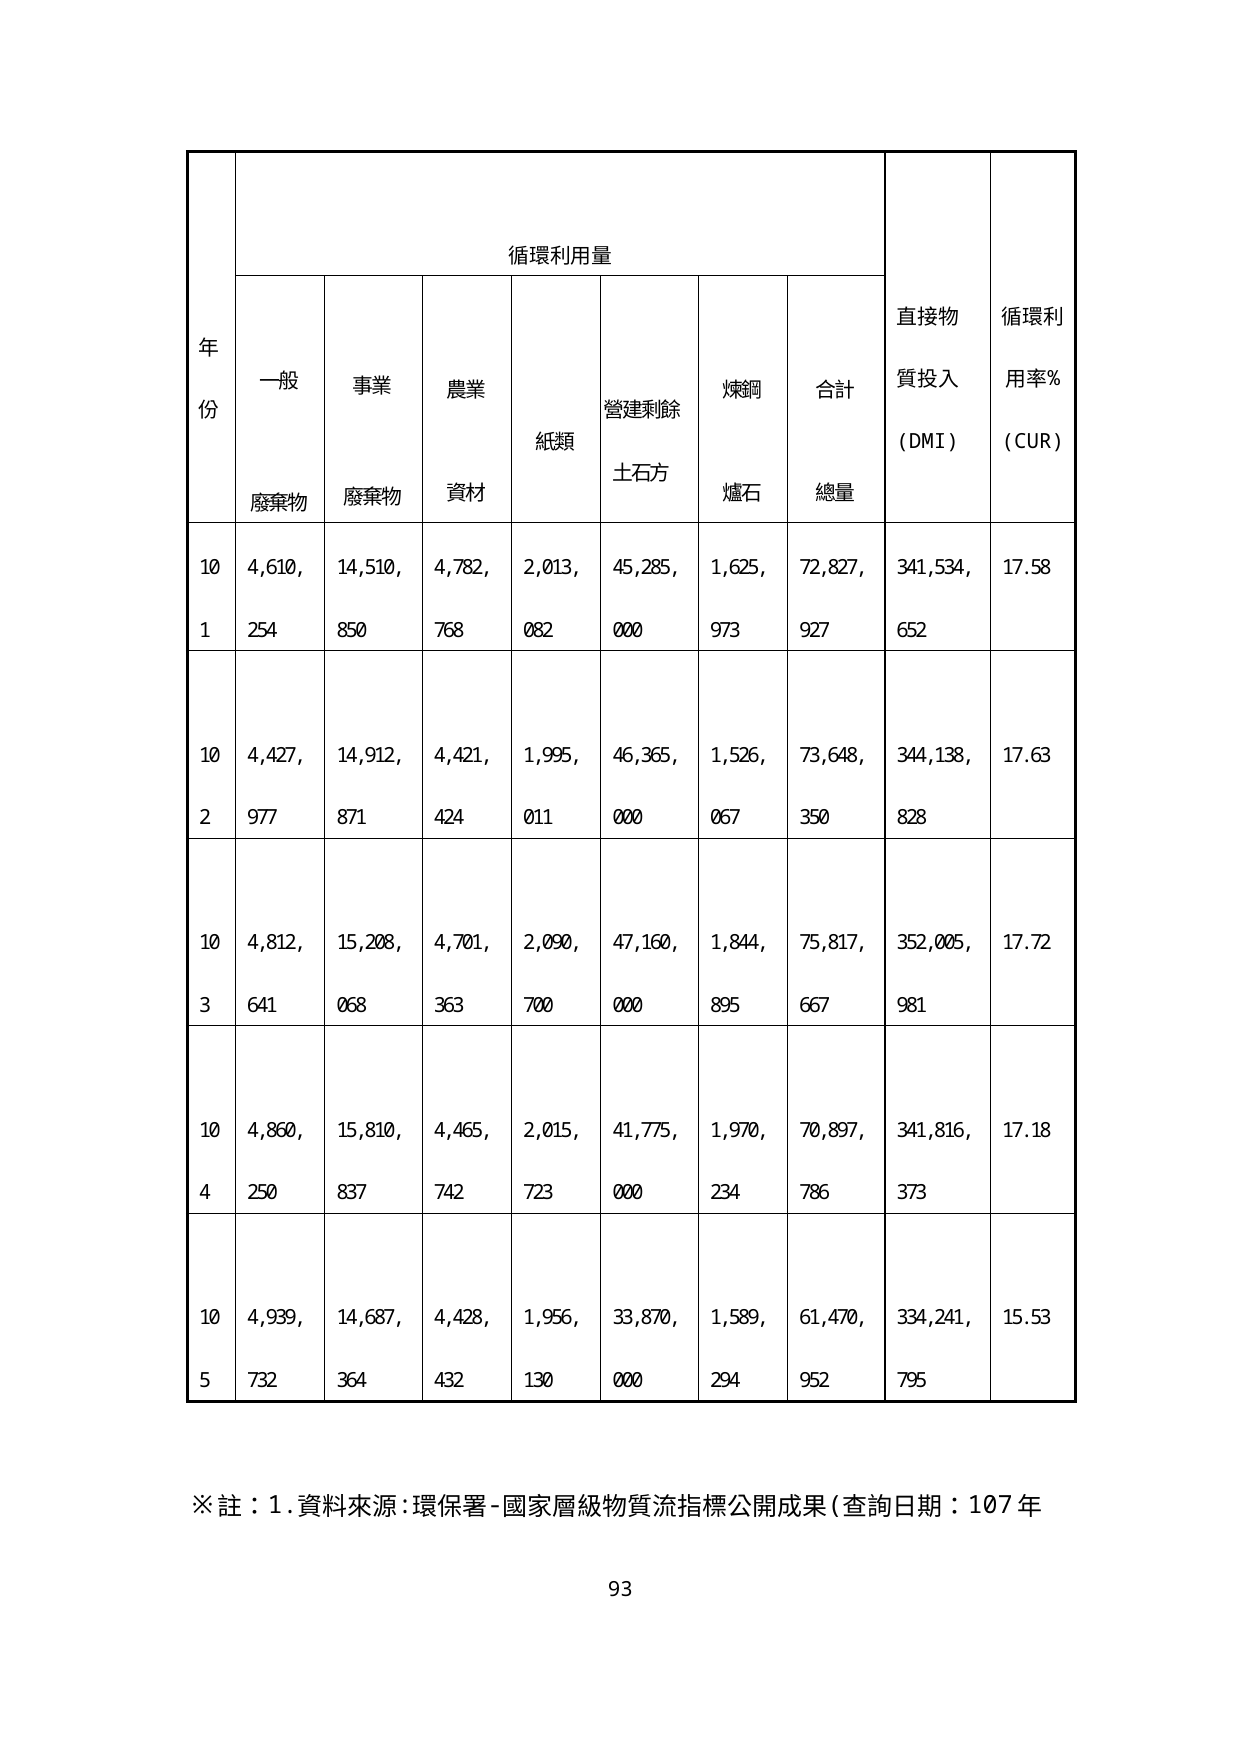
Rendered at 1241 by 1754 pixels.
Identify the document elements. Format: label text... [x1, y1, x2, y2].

table_cell 合計 總量 [788, 276, 884, 522]
table_cell 4,782,768 [423, 523, 511, 650]
table_cell 104 [189, 1026, 235, 1212]
table_cell 17.63 [991, 651, 1074, 837]
table_cell 105 [189, 1214, 235, 1400]
table_cell 341,534,652 [886, 523, 990, 650]
table_cell 344,138,828 [886, 651, 990, 837]
table_header 直接物質投入(DMI) [886, 153, 990, 522]
table_cell 4,812,641 [236, 839, 324, 1025]
table_cell 1,956,130 [512, 1214, 600, 1400]
table_cell 2,015,723 [512, 1026, 600, 1212]
table_cell 1,625,973 [699, 523, 787, 650]
table_cell 4,421,424 [423, 651, 511, 837]
table_cell 17.18 [991, 1026, 1074, 1212]
table_cell 14,510,850 [325, 523, 422, 650]
table_cell 47,160,000 [601, 839, 698, 1025]
table_cell 4,939,732 [236, 1214, 324, 1400]
table_cell 農業 資材 [423, 276, 511, 522]
table_cell 14,687,364 [325, 1214, 422, 1400]
table_cell 4,701,363 [423, 839, 511, 1025]
table_cell 2,090,700 [512, 839, 600, 1025]
table_cell 45,285,000 [601, 523, 698, 650]
table_cell 4,428,432 [423, 1214, 511, 1400]
table_cell 41,775,000 [601, 1026, 698, 1212]
table_cell 1,995,011 [512, 651, 600, 837]
table_cell 一般 廢棄物 [236, 276, 324, 522]
table_cell 14,912,871 [325, 651, 422, 837]
table_cell 4,610,254 [236, 523, 324, 650]
table_cell 103 [189, 839, 235, 1025]
table_header 年份 [189, 153, 235, 522]
table_cell 101 [189, 523, 235, 650]
table_cell 33,870,000 [601, 1214, 698, 1400]
table_cell 17.58 [991, 523, 1074, 650]
table_cell 102 [189, 651, 235, 837]
table_cell 4,465,742 [423, 1026, 511, 1212]
table_cell 1,526,067 [699, 651, 787, 837]
table_cell 73,648,350 [788, 651, 884, 837]
table_cell 17.72 [991, 839, 1074, 1025]
table_cell 15,208,068 [325, 839, 422, 1025]
table_cell 1,589,294 [699, 1214, 787, 1400]
table_cell 1,970,234 [699, 1026, 787, 1212]
table_cell 15.53 [991, 1214, 1074, 1400]
table_cell 334,241,795 [886, 1214, 990, 1400]
table_cell 1,844,895 [699, 839, 787, 1025]
table_cell 61,470,952 [788, 1214, 884, 1400]
table_cell 46,365,000 [601, 651, 698, 837]
table_cell 事業 廢棄物 [325, 276, 422, 522]
table_cell 紙類 [512, 276, 600, 522]
table_header 循環利用率%(CUR) [991, 153, 1074, 522]
table_cell 352,005,981 [886, 839, 990, 1025]
table_cell 72,827,927 [788, 523, 884, 650]
table_cell 煉鋼 爐石 [699, 276, 787, 522]
table_cell 4,860,250 [236, 1026, 324, 1212]
table_cell 2,013,082 [512, 523, 600, 650]
table_cell 70,897,786 [788, 1026, 884, 1212]
table_header 循環利用量 [236, 153, 884, 275]
table_cell 75,817,667 [788, 839, 884, 1025]
table_cell 341,816,373 [886, 1026, 990, 1212]
table_cell 營建剩餘土石方 [601, 276, 698, 522]
text ※註：1.資料來源:環保署-國家層級物質流指標公開成果(查詢日期：107年 [187, 1462, 1053, 1525]
table_cell 4,427,977 [236, 651, 324, 837]
table_cell 15,810,837 [325, 1026, 422, 1212]
